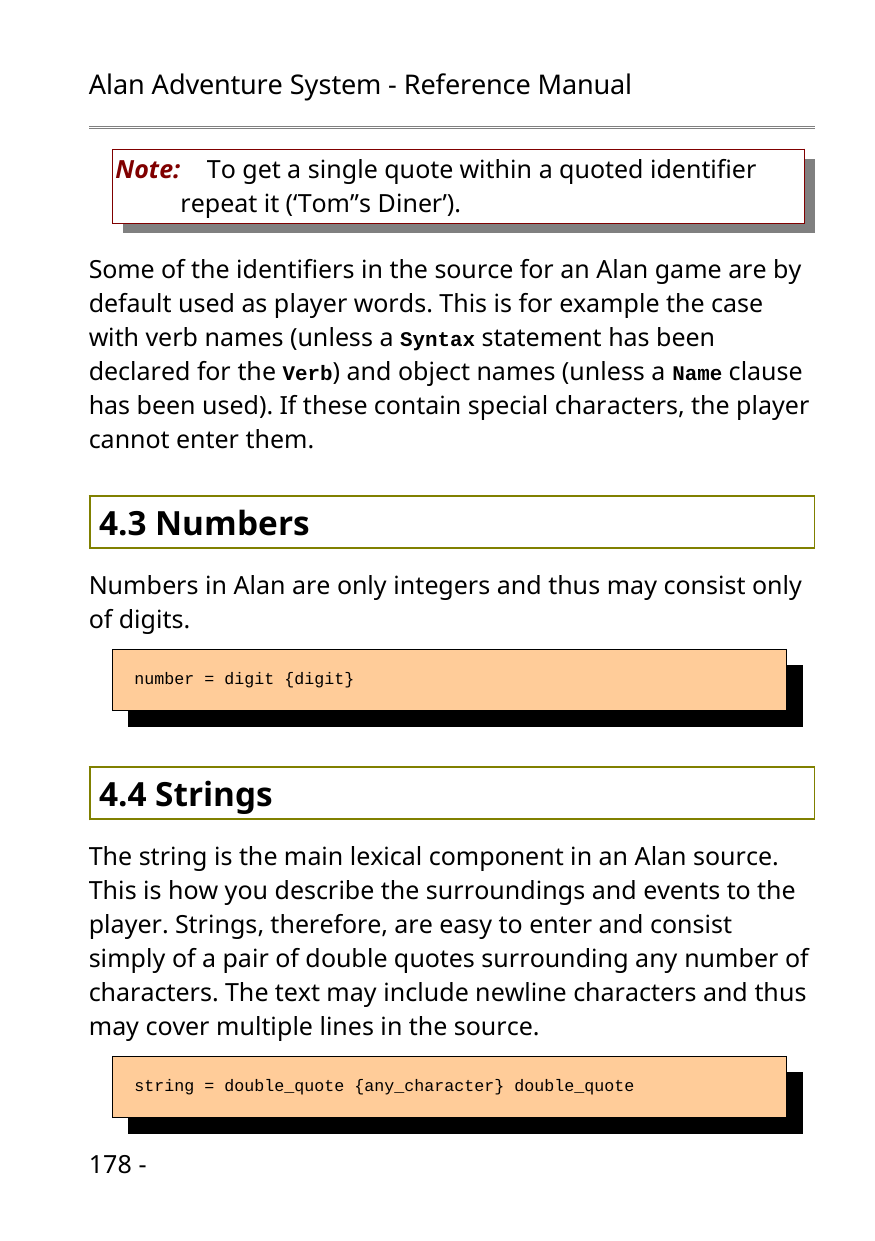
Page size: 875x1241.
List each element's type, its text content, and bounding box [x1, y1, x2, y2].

text The string is the main lexical component in an Alan source. This is how you describe the surroundings and events to the player. Strings, therefore, are easy to enter and consist simply of a pair of double quotes surrounding any number of characters. The text may include newline characters and thus may cover multiple lines in the source. [88, 839, 815, 1043]
text Some of the identifiers in the source for an Alan game are by default used as player words. This is for example the case with verb names (unless a Syntax state­ment has been declared for the Verb) and object names (unless a Name clause has been used). If these contain special characters, the player cannot enter them. [88, 252, 815, 456]
subtitle Strings [91, 768, 814, 818]
list To get a single quote within a quoted identifier repeat it (‘Tom’’s Diner’). [113, 150, 804, 222]
text Numbers in Alan are only integers and thus may consist only of digits. [88, 568, 815, 636]
text string = double_quote {any_character} double_quote [113, 1057, 786, 1117]
text number = digit {digit} [113, 650, 786, 710]
subtitle Numbers [91, 497, 814, 547]
